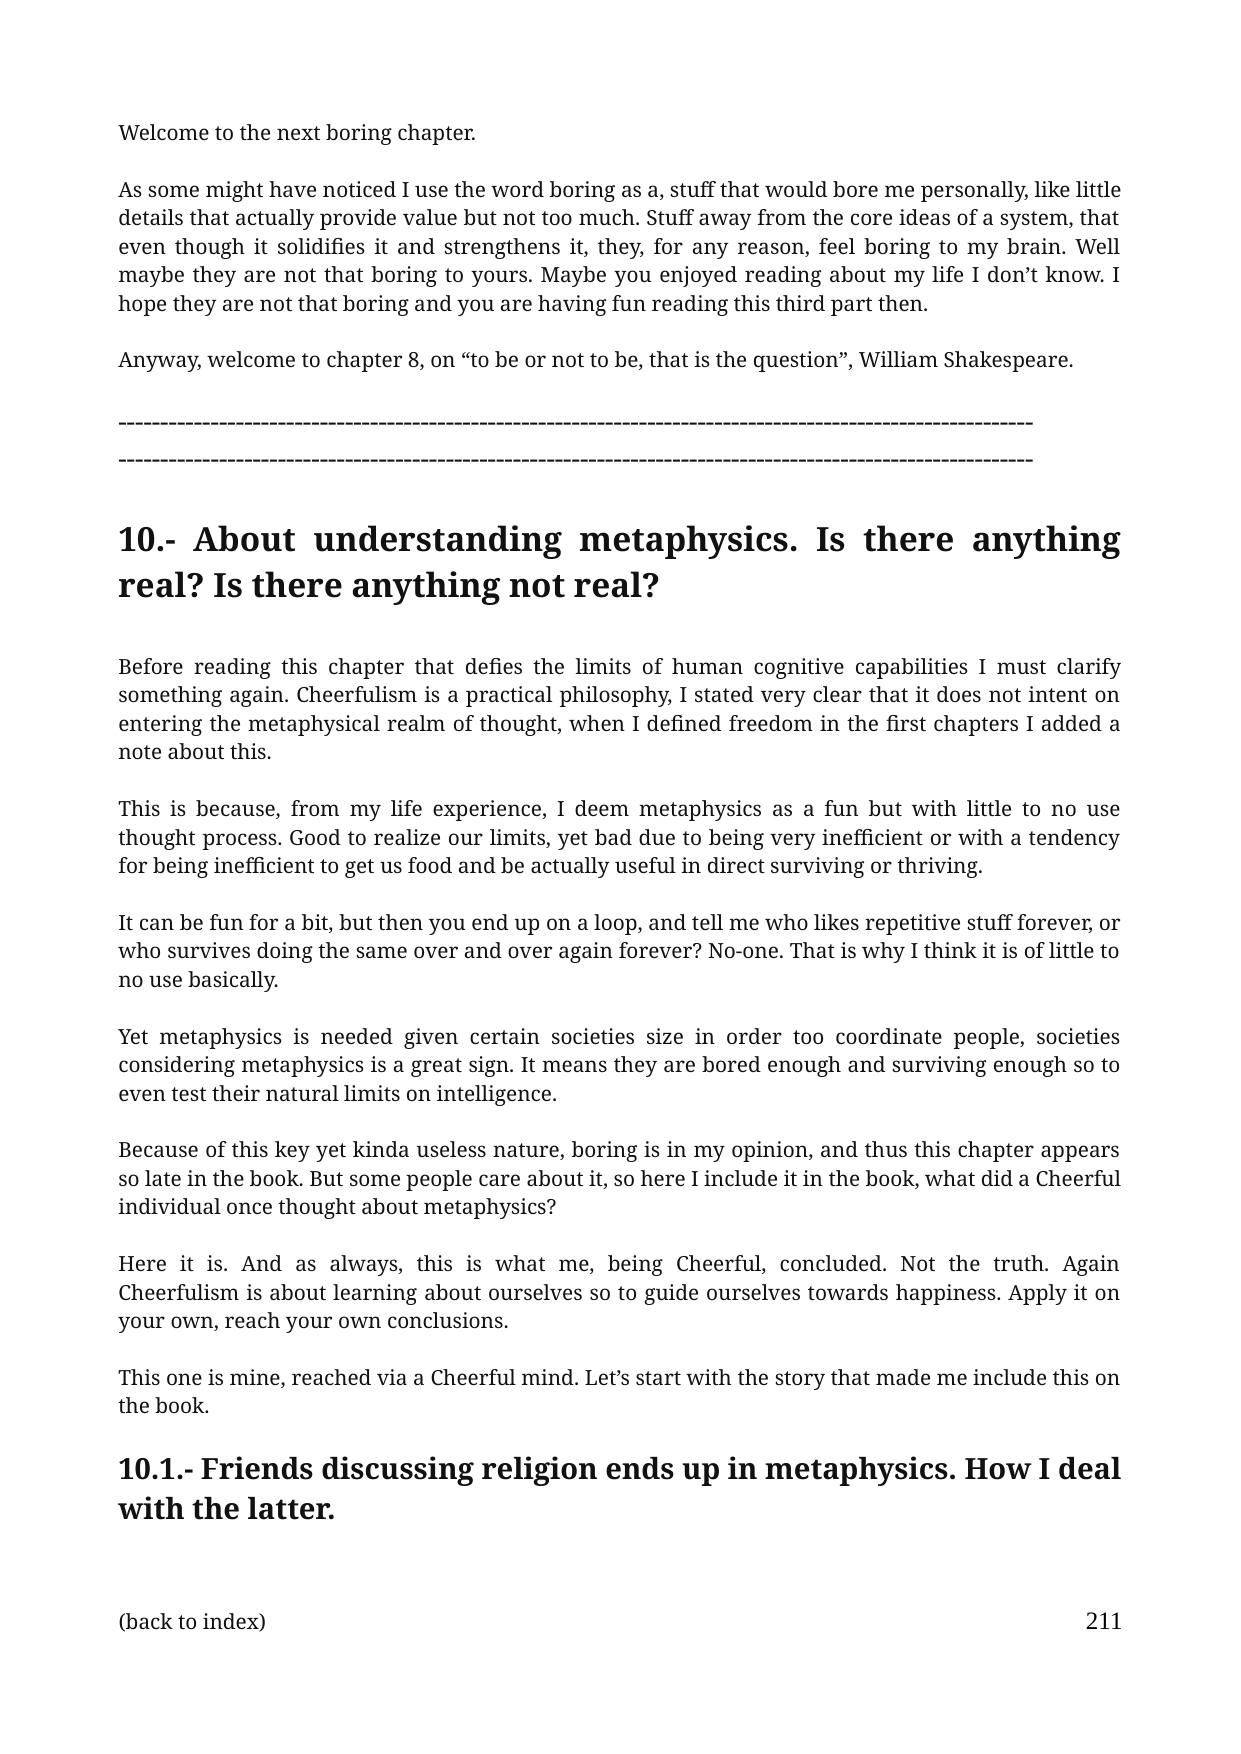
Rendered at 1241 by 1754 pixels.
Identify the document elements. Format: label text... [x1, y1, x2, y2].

text This one is mine, reached via a Cheerful mind. Let’s start with the story that made me include this on the book. [118, 1363, 1122, 1420]
text Yet metaphysics is needed given certain societies size in order too coordinate people, societies considering metaphysics is a great sign. It means they are bored enough and surviving enough so to even test their natural limits on intelligence. [118, 1022, 1122, 1107]
text 10.- About understanding metaphysics. Is there anything real? Is there anything not real? [118, 516, 1122, 607]
text ------------------------------------------------------------------------------------------------------------- [118, 402, 1122, 439]
text 10.1.- Friends discussing religion ends up in metaphysics. How I deal with the latter. [118, 1448, 1122, 1528]
text ------------------------------------------------------------------------------------------------------------- [118, 439, 1122, 476]
text Welcome to the next boring chapter. [118, 118, 1122, 147]
text Anyway, welcome to chapter 8, on “to be or not to be, that is the question”, William Shakespeare. [118, 346, 1122, 374]
text As some might have noticed I use the word boring as a, stuff that would bore me personally, like little details that actually provide value but not too much. Stuff away from the core ideas of a system, that even though it solidifies it and strengthens it, they, for any reason, feel boring to my brain. Well maybe they are not that boring to yours. Maybe you enjoyed reading about my life I don’t know. I hope they are not that boring and you are having fun reading this third part then. [118, 175, 1122, 317]
text This is because, from my life experience, I deem metaphysics as a fun but with little to no use thought process. Good to realize our limits, yet bad due to being very inefficient or with a tendency for being inefficient to get us food and be actually useful in direct surviving or thriving. [118, 794, 1122, 880]
text It can be fun for a bit, but then you end up on a loop, and tell me who likes repetitive stuff forever, or who survives doing the same over and over again forever? No-one. That is why I think it is of little to no use basically. [118, 908, 1122, 993]
text Here it is. And as always, this is what me, being Cheerful, concluded. Not the truth. Again Cheerfulism is about learning about ourselves so to guide ourselves towards happiness. Apply it on your own, reach your own conclusions. [118, 1249, 1122, 1335]
text Because of this key yet kinda useless nature, boring is in my opinion, and thus this chapter appears so late in the book. But some people care about it, so here I include it in the book, what did a Cheerful individual once thought about metaphysics? [118, 1136, 1122, 1221]
text Before reading this chapter that defies the limits of human cognitive capabilities I must clarify something again. Cheerfulism is a practical philosophy, I stated very clear that it does not intent on entering the metaphysical realm of thought, when I defined freedom in the first chapters I added a note about this. [118, 652, 1122, 766]
